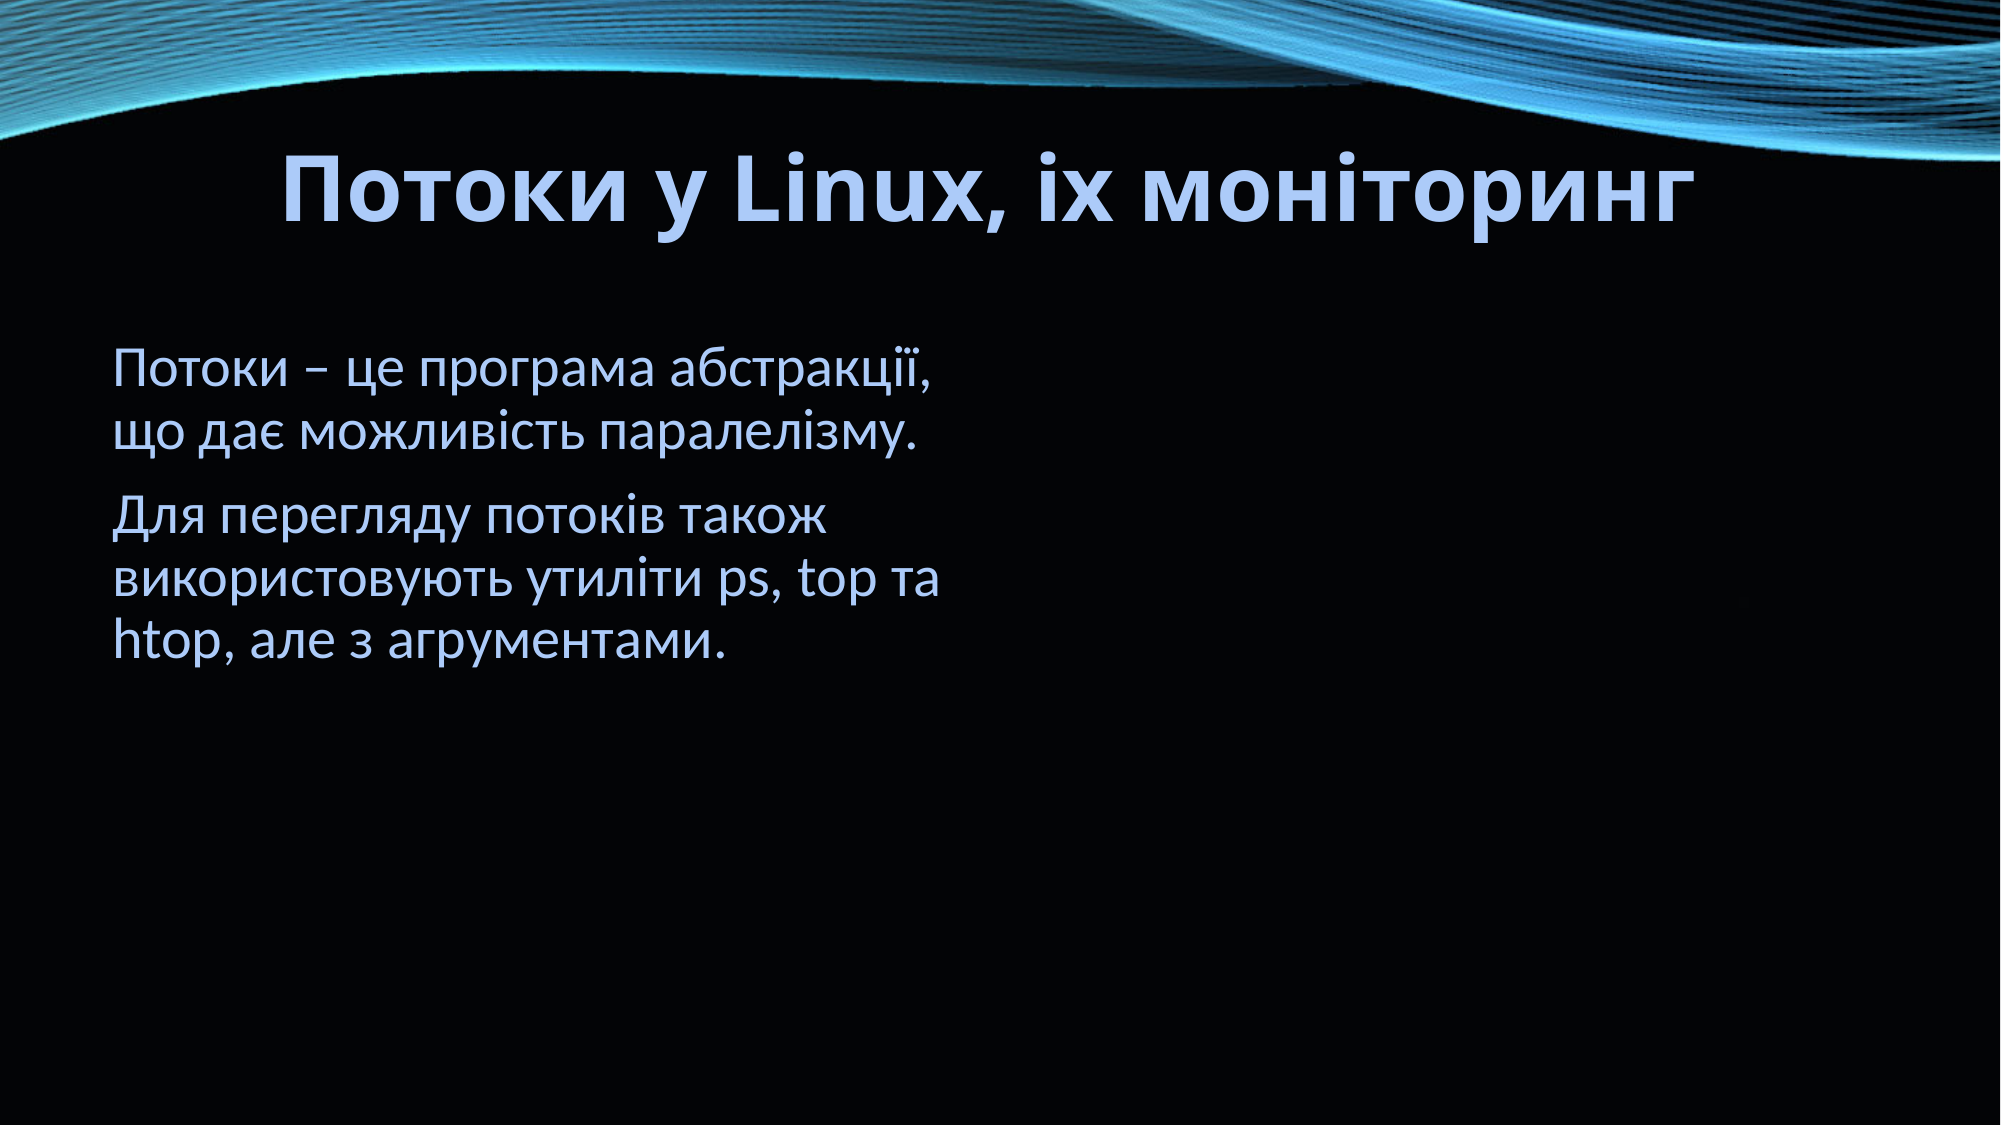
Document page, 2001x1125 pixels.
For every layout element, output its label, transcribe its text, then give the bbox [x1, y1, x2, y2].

list Потоки – це програма абстракції, що дає можливість паралелізму. Для перегляду потоків також використовують утиліти ps, top та htop, але з агрументами. [59, 328, 978, 1043]
title Потоки у Linux, іх моніторинг [59, 82, 1916, 300]
picture [0, 0, 2001, 1125]
